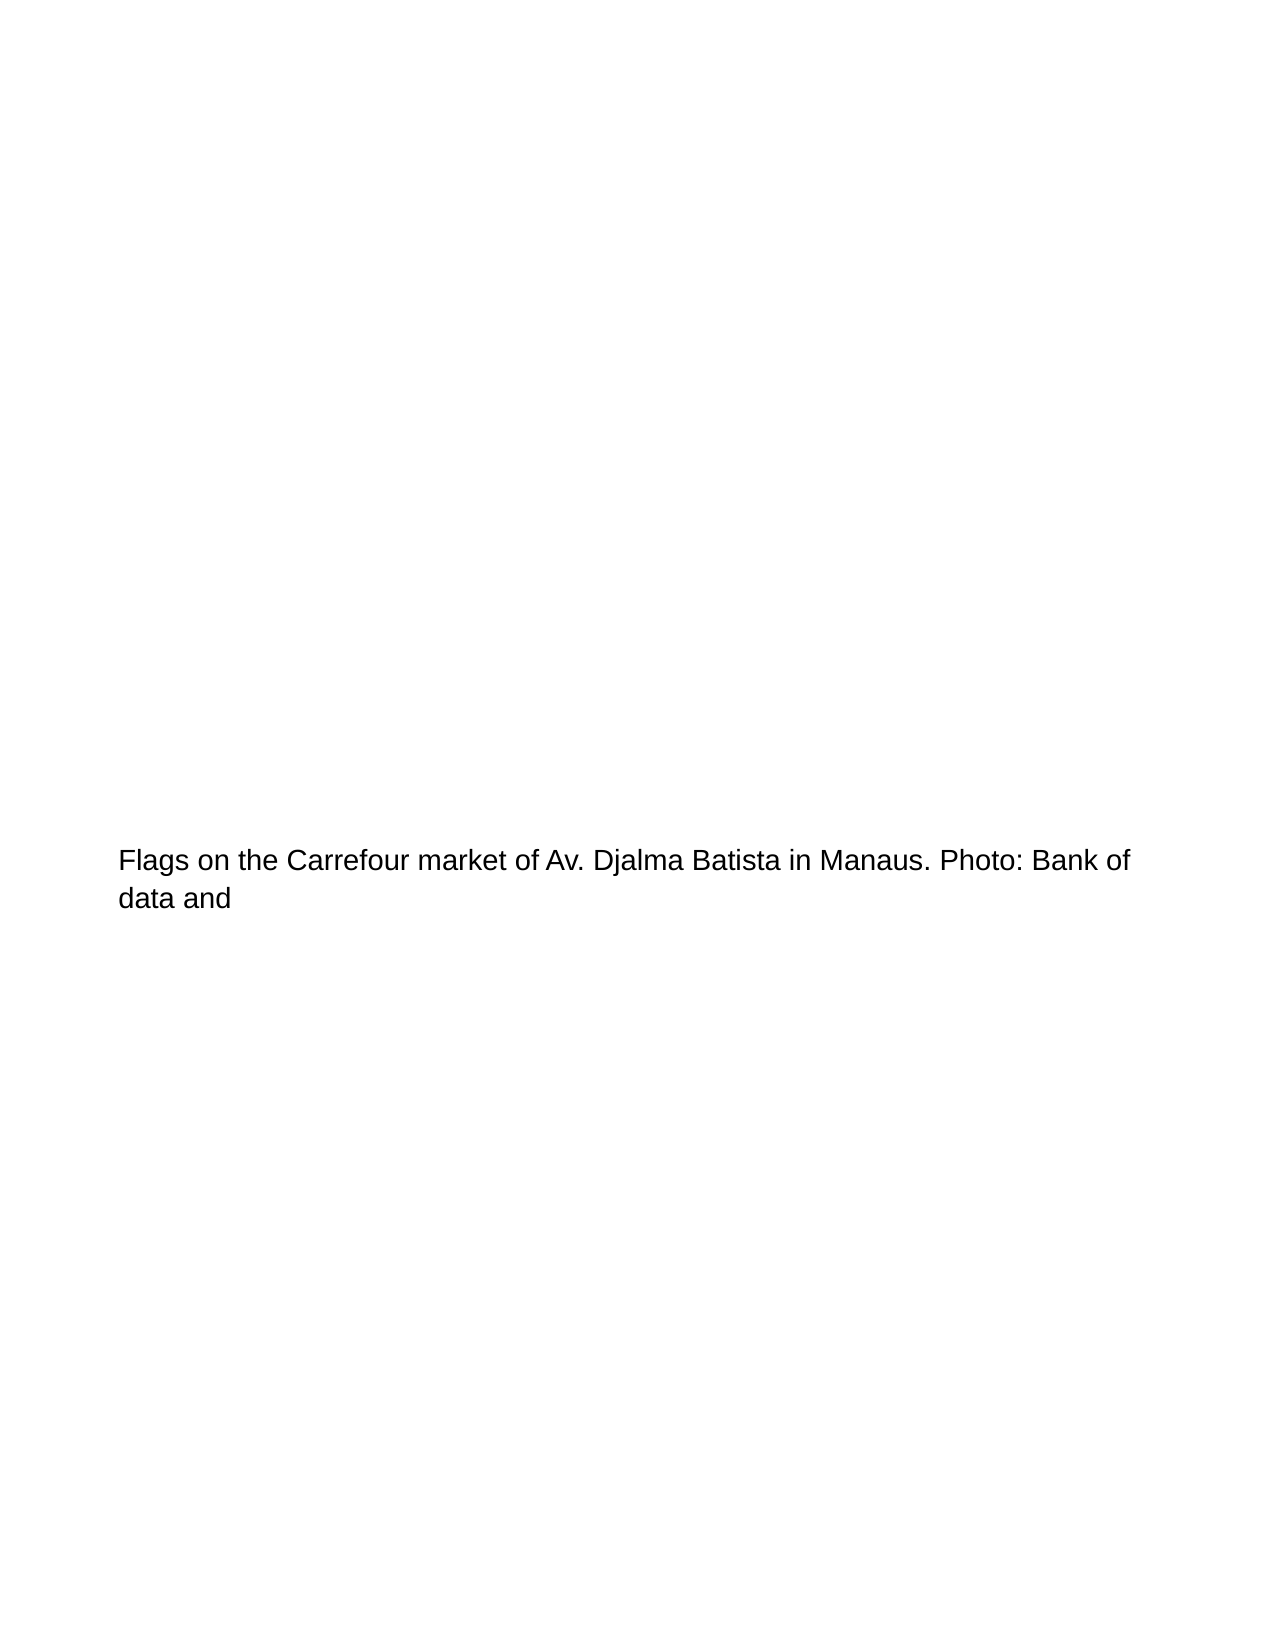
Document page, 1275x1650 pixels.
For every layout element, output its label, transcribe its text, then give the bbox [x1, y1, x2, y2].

text Flags on the Carrefour market of Av. Djalma Batista in Manaus. Photo: Bank of data and [118, 118, 1157, 915]
